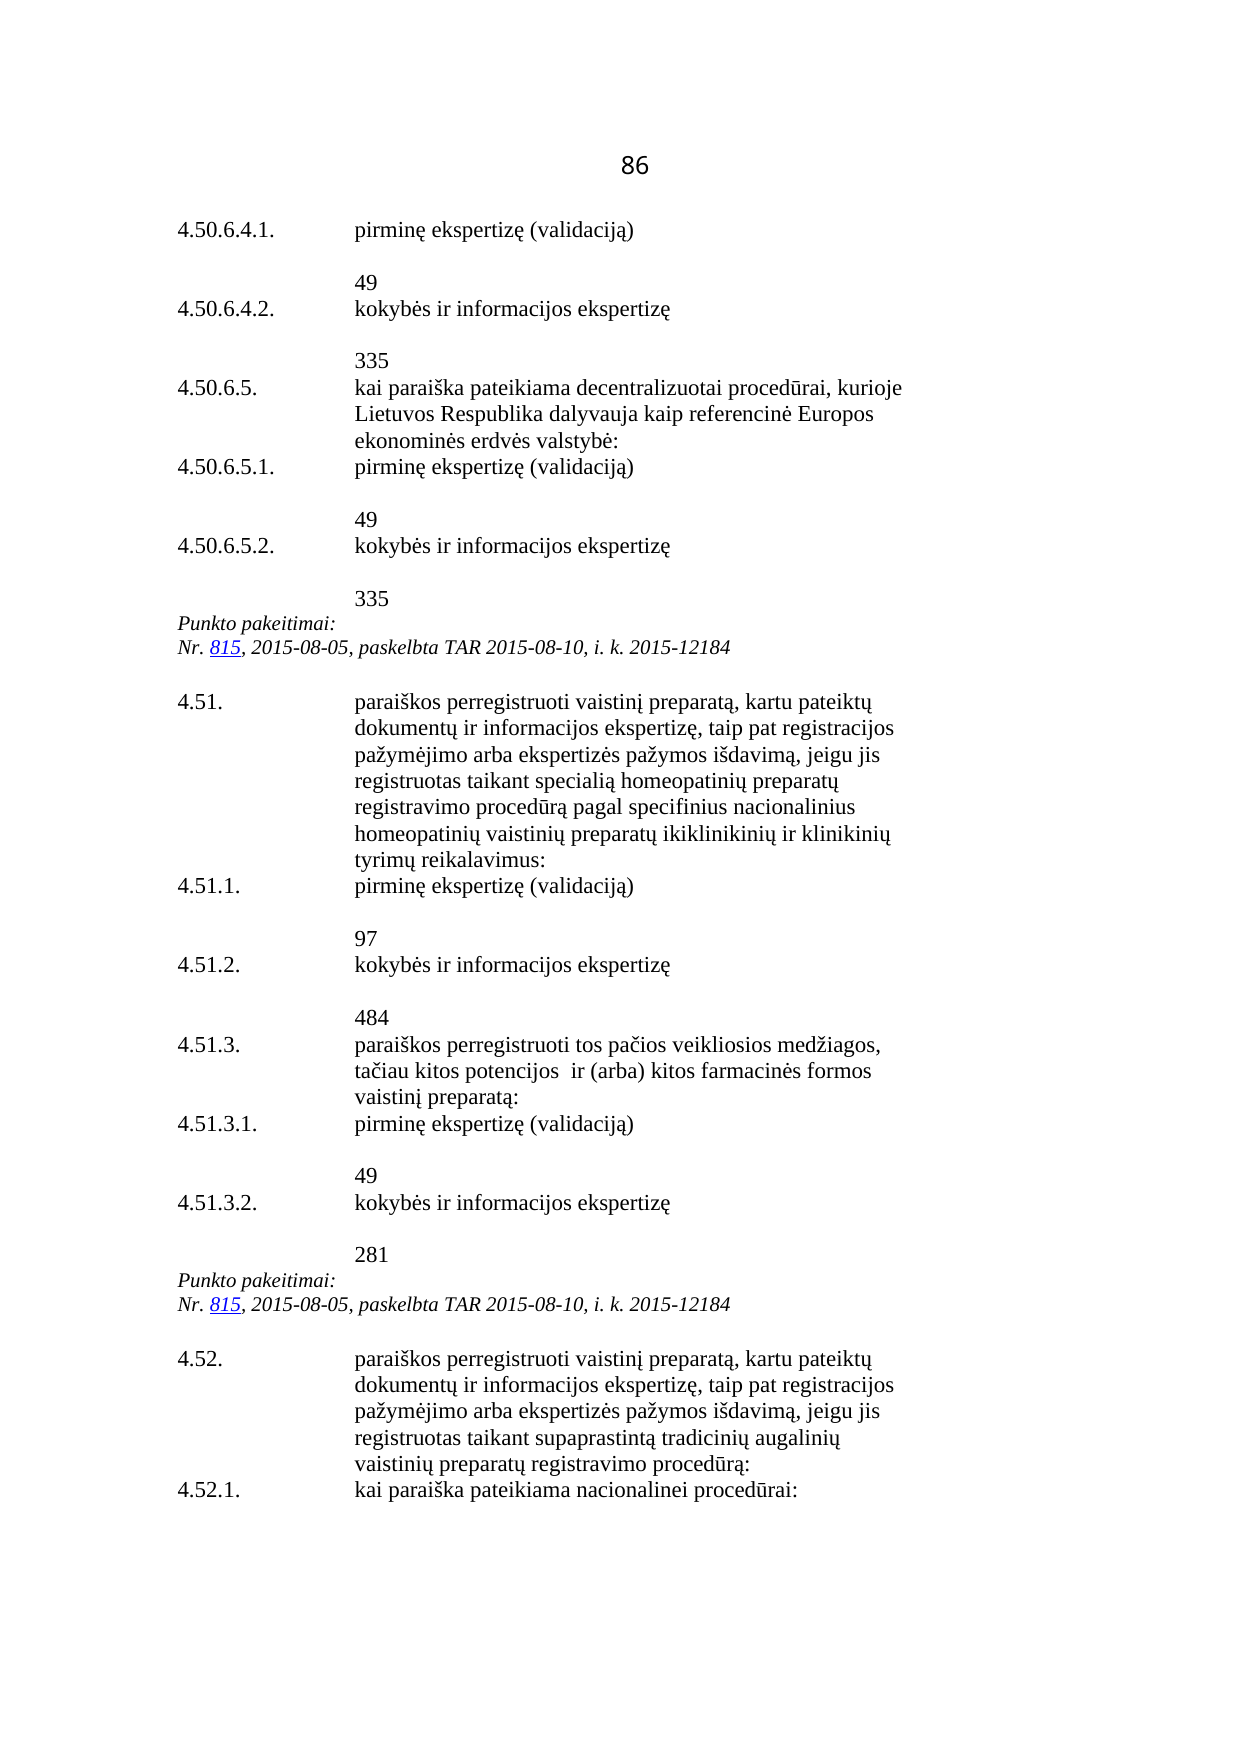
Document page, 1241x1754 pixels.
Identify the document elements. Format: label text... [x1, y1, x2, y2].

text Nr. 815, 2015-08-05, paskelbta TAR 2015-08-10, i. k. 2015-12184 [177, 1292, 1093, 1316]
text 4.52.1. kai paraiška pateikiama nacionalinei procedūrai: [177, 1476, 945, 1503]
text Lietuvos Respublika dalyvauja kaip referencinė Europos [354, 400, 945, 427]
text pažymėjimo arba ekspertizės pažymos išdavimą, jeigu jis [354, 741, 945, 767]
text registravimo procedūrą pagal specifinius nacionalinius [354, 793, 945, 820]
text 4.52. paraiškos perregistruoti vaistinį preparatą, kartu pateiktų [177, 1345, 945, 1371]
text 4.51.3. paraiškos perregistruoti tos pačios veikliosios medžiagos, [177, 1031, 945, 1057]
text 4.50.6.5.2. kokybės ir informacijos ekspertizę 335 [177, 532, 945, 611]
text 4.51.3.1. pirminę ekspertizę (validaciją) 49 [177, 1110, 945, 1189]
text registruotas taikant specialią homeopatinių preparatų [354, 767, 945, 793]
text pažymėjimo arba ekspertizės pažymos išdavimą, jeigu jis [354, 1397, 945, 1424]
text tyrimų reikalavimus: [354, 846, 945, 872]
text 4.51.1. pirminę ekspertizę (validaciją) 97 [177, 872, 945, 952]
text 4.50.6.5. kai paraiška pateikiama decentralizuotai procedūrai, kurioje [177, 374, 945, 400]
text vaistinį preparatą: [354, 1083, 945, 1110]
text Nr. 815, 2015-08-05, paskelbta TAR 2015-08-10, i. k. 2015-12184 [177, 635, 1093, 659]
text 4.50.6.4.2. kokybės ir informacijos ekspertizę 335 [177, 295, 945, 374]
text homeopatinių vaistinių preparatų ikiklinikinių ir klinikinių [354, 820, 945, 846]
text Punkto pakeitimai: [177, 1268, 1093, 1292]
text vaistinių preparatų registravimo procedūrą: [354, 1450, 945, 1476]
text Punkto pakeitimai: [177, 611, 1093, 635]
text dokumentų ir informacijos ekspertizę, taip pat registracijos [354, 714, 945, 741]
text 4.51. paraiškos perregistruoti vaistinį preparatą, kartu pateiktų [177, 688, 945, 714]
text registruotas taikant supaprastintą tradicinių augalinių [354, 1424, 945, 1450]
text ekonominės erdvės valstybė: [354, 427, 945, 453]
text dokumentų ir informacijos ekspertizę, taip pat registracijos [354, 1371, 945, 1397]
text 4.51.2. kokybės ir informacijos ekspertizę 484 [177, 952, 945, 1031]
text 4.50.6.5.1. pirminę ekspertizę (validaciją) 49 [177, 453, 945, 532]
text 4.51.3.2. kokybės ir informacijos ekspertizę 281 [177, 1189, 945, 1268]
text 4.50.6.4.1. pirminę ekspertizę (validaciją) 49 [177, 216, 945, 295]
text tačiau kitos potencijos ir (arba) kitos farmacinės formos [354, 1057, 945, 1083]
